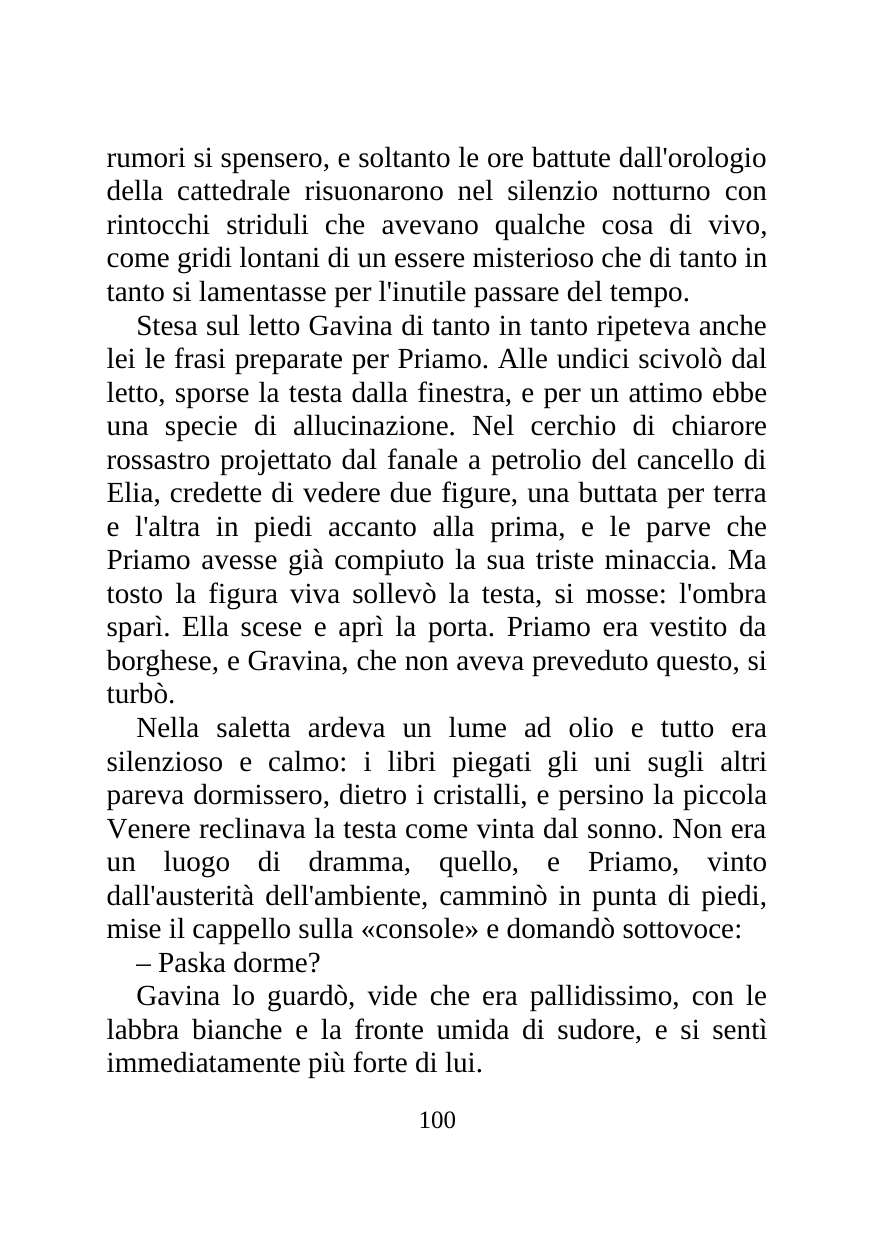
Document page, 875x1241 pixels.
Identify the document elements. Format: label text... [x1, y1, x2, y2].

text – Paska dorme? [106, 945, 768, 978]
text rumori si spensero, e soltanto le ore battute dall'orologio della cattedrale risuonarono nel silenzio notturno con rintocchi striduli che avevano qualche cosa di vivo, come gridi lontani di un essere misterioso che di tanto in tanto si lamentasse per l'inutile passare del tempo. [106, 140, 768, 308]
text Nella saletta ardeva un lume ad olio e tutto era silenzioso e calmo: i libri piegati gli uni sugli altri pareva dormissero, dietro i cristalli, e persino la piccola Venere reclinava la testa come vinta dal sonno. Non era un luogo di dramma, quello, e Priamo, vinto dall'austerità dell'ambiente, camminò in punta di piedi, mise il cappello sulla «console» e domandò sottovoce: [106, 710, 768, 945]
text Gavina lo guardò, vide che era pallidissimo, con le labbra bianche e la fronte umida di sudore, e si sentì immediatamente più forte di lui. [106, 978, 768, 1079]
text Stesa sul letto Gavina di tanto in tanto ripeteva anche lei le frasi preparate per Priamo. Alle undici scivolò dal letto, sporse la testa dalla finestra, e per un attimo ebbe una specie di allucinazione. Nel cerchio di chiarore rossastro projettato dal fanale a petrolio del cancello di Elia, credette di vedere due figure, una buttata per terra e l'altra in piedi accanto alla prima, e le parve che Priamo avesse già compiuto la sua triste minaccia. Ma tosto la figura viva sollevò la testa, si mosse: l'ombra sparì. Ella scese e aprì la porta. Priamo era vestito da borghese, e Gravina, che non aveva preveduto questo, si turbò. [106, 308, 768, 710]
